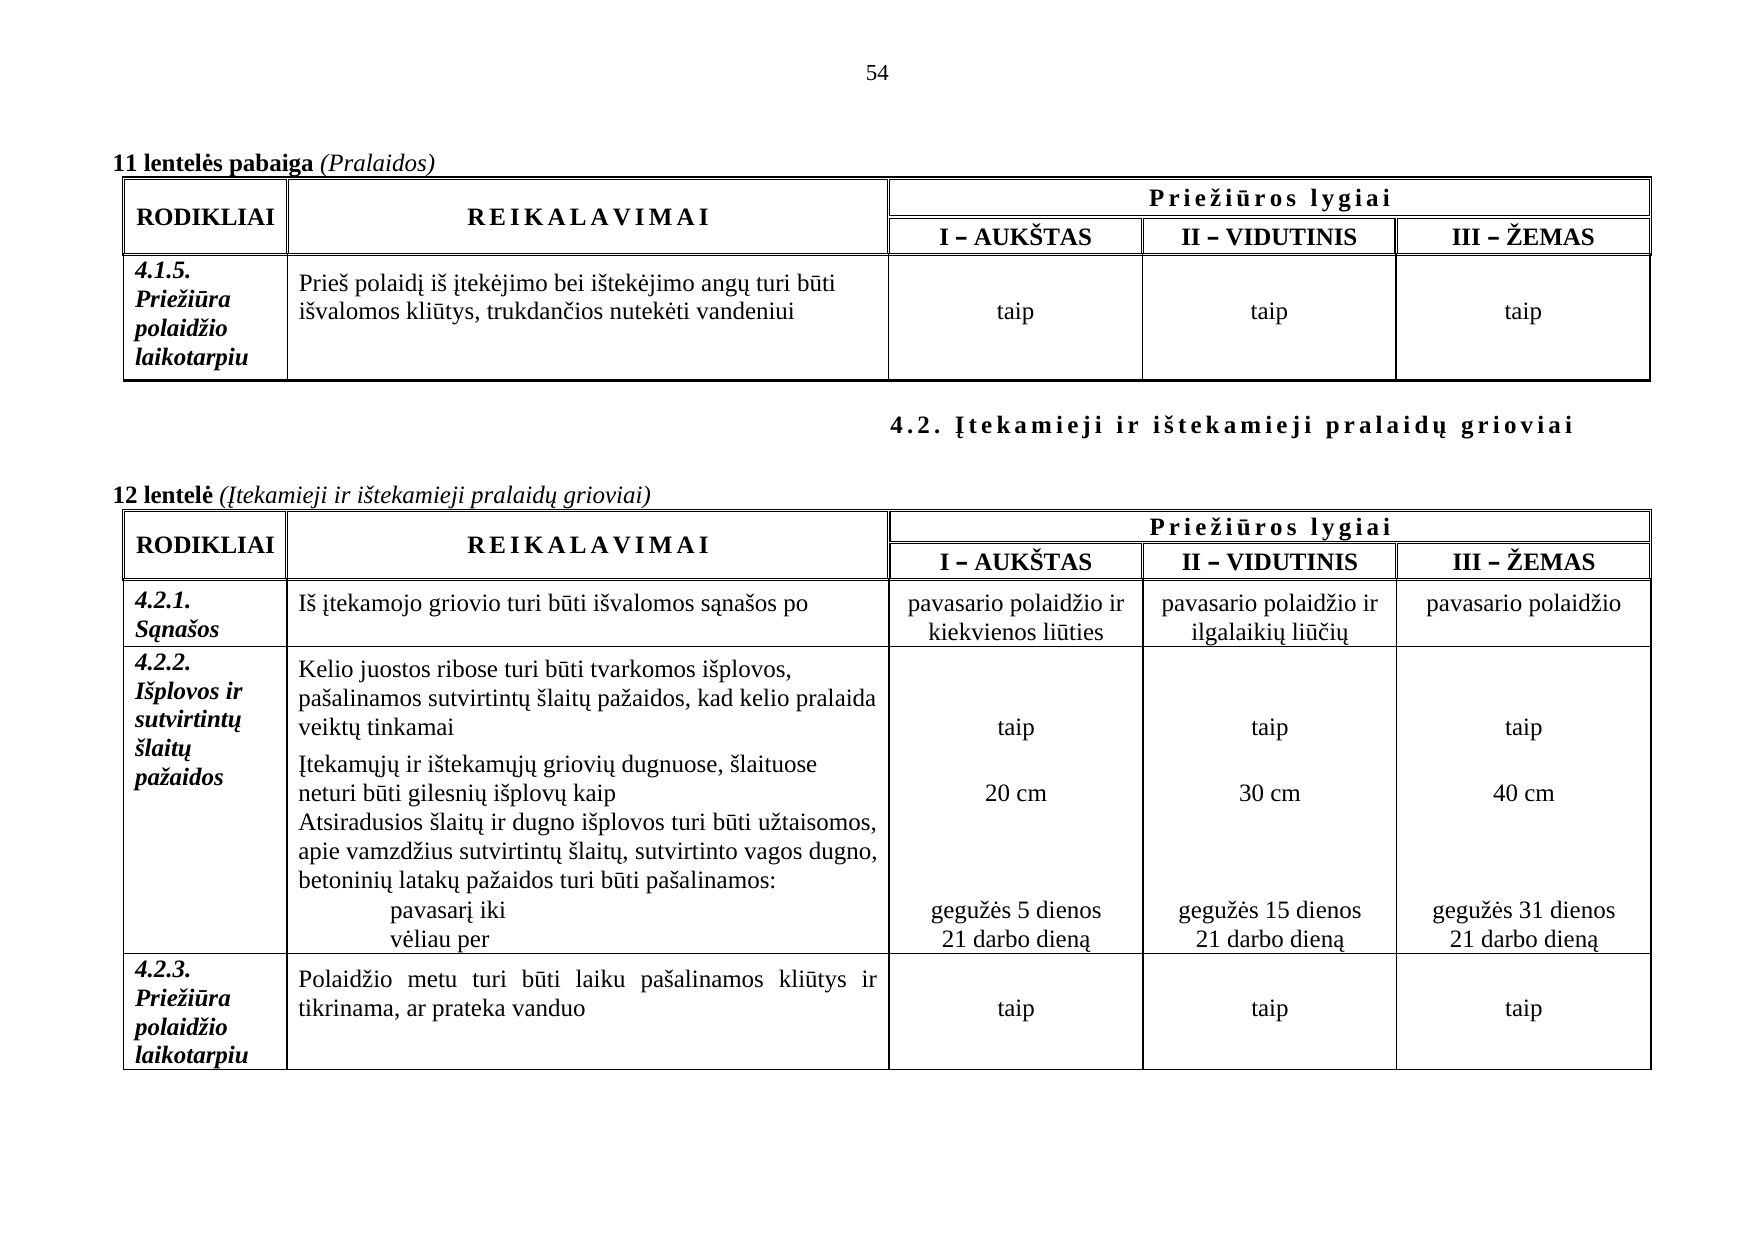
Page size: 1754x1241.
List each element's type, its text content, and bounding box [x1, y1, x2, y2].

table_header Priežiūros lygiai [891, 512, 1649, 541]
table_cell taip [890, 647, 1142, 741]
text 4.2. Įtekamieji ir ištekamieji pralaidų grioviai [821, 410, 1642, 439]
table_header RODIKLIAI [125, 512, 285, 578]
table_cell 4.2.1. Sąnašos [124, 581, 286, 646]
table_cell [889, 325, 1142, 378]
table_cell gegužės 15 dienos [1144, 894, 1396, 923]
table_cell Kelio juostos ribose turi būti tvarkomos išplovos, pašalinamos sutvirtintų šlaitų pažaidos, kad kelio pralaida veiktų tinkamai [288, 647, 888, 741]
table_cell [1144, 1021, 1396, 1069]
table_cell 4.1.5. Priežiūra polaidžio laikotarpiu [124, 256, 287, 378]
table_cell 20 cm [890, 741, 1142, 806]
table_cell 30 cm [1144, 741, 1396, 806]
table_cell gegužės 31 dienos [1397, 894, 1650, 923]
table_cell Atsiradusios šlaitų ir dugno išplovos turi būti užtaisomos, apie vamzdžius sutvirtintų šlaitų, sutvirtinto vagos dugno, betoninių latakų pažaidos turi būti pašalinamos: [288, 806, 888, 894]
table_cell II – VIDUTINIS [1144, 544, 1395, 578]
table_cell taip [1144, 647, 1396, 741]
table_cell [1397, 806, 1650, 894]
table_cell taip [1143, 256, 1395, 325]
table_cell Prieš polaidį iš įtekėjimo bei ištekėjimo angų turi būti išvalomos kliūtys, trukdančios nutekėti vandeniui [288, 256, 888, 325]
table_cell II – VIDUTINIS [1144, 219, 1394, 252]
table_cell Įtekamųjų ir ištekamųjų griovių dugnuose, šlaituose neturi būti gilesnių išplovų kaip [288, 741, 888, 806]
table_cell [288, 325, 888, 378]
table_cell Iš įtekamojo griovio turi būti išvalomos sąnašos po [288, 581, 888, 646]
table_cell 21 darbo dieną [1397, 924, 1650, 953]
table_cell 4.2.3. Priežiūra polaidžio laikotarpiu [124, 954, 286, 1069]
table_cell [890, 1021, 1142, 1069]
table_cell III – ŽEMAS [1398, 219, 1649, 252]
table_cell 21 darbo dieną [1144, 924, 1396, 953]
table_cell taip [1397, 647, 1650, 741]
table_header Priežiūros lygiai [890, 180, 1649, 215]
text 12 lentelė (Įtekamieji ir ištekamieji pralaidų grioviai) [112, 480, 1642, 509]
table_cell taip [890, 954, 1142, 1021]
table_header REIKALAVIMAI [289, 180, 887, 252]
table_cell taip [1144, 954, 1396, 1021]
table_cell Polaidžio metu turi būti laiku pašalinamos kliūtys ir tikrinama, ar prateka vanduo [288, 954, 888, 1021]
table_cell taip [1397, 954, 1650, 1021]
table_cell 21 darbo dieną [890, 924, 1142, 953]
table_cell 40 cm [1397, 741, 1650, 806]
table_cell vėliau per [288, 924, 888, 953]
table_cell [1144, 806, 1396, 894]
table_cell pavasario polaidžio ir ilgalaikių liūčių [1144, 581, 1396, 646]
table_cell III – ŽEMAS [1398, 544, 1649, 578]
table_header REIKALAVIMAI [288, 512, 887, 578]
table_cell taip [889, 256, 1142, 325]
table_cell I – AUKŠTAS [890, 219, 1141, 252]
table_header RODIKLIAI [125, 180, 286, 252]
table_cell [1143, 325, 1395, 378]
table_cell [890, 806, 1142, 894]
table_cell [1397, 325, 1649, 378]
table_cell pavasario polaidžio [1397, 581, 1650, 646]
table_cell [1397, 1021, 1650, 1069]
table_cell taip [1397, 256, 1649, 325]
table_cell pavasarį iki [288, 894, 888, 923]
table_cell pavasario polaidžio ir kiekvienos liūties [890, 581, 1142, 646]
table_cell gegužės 5 dienos [890, 894, 1142, 923]
text 11 lentelės pabaiga (Pralaidos) [112, 148, 1642, 176]
table_cell I – AUKŠTAS [891, 544, 1141, 578]
table_cell 4.2.2. Išplovos ir sutvirtintų šlaitų pažaidos [124, 647, 286, 953]
table_cell [288, 1021, 888, 1069]
